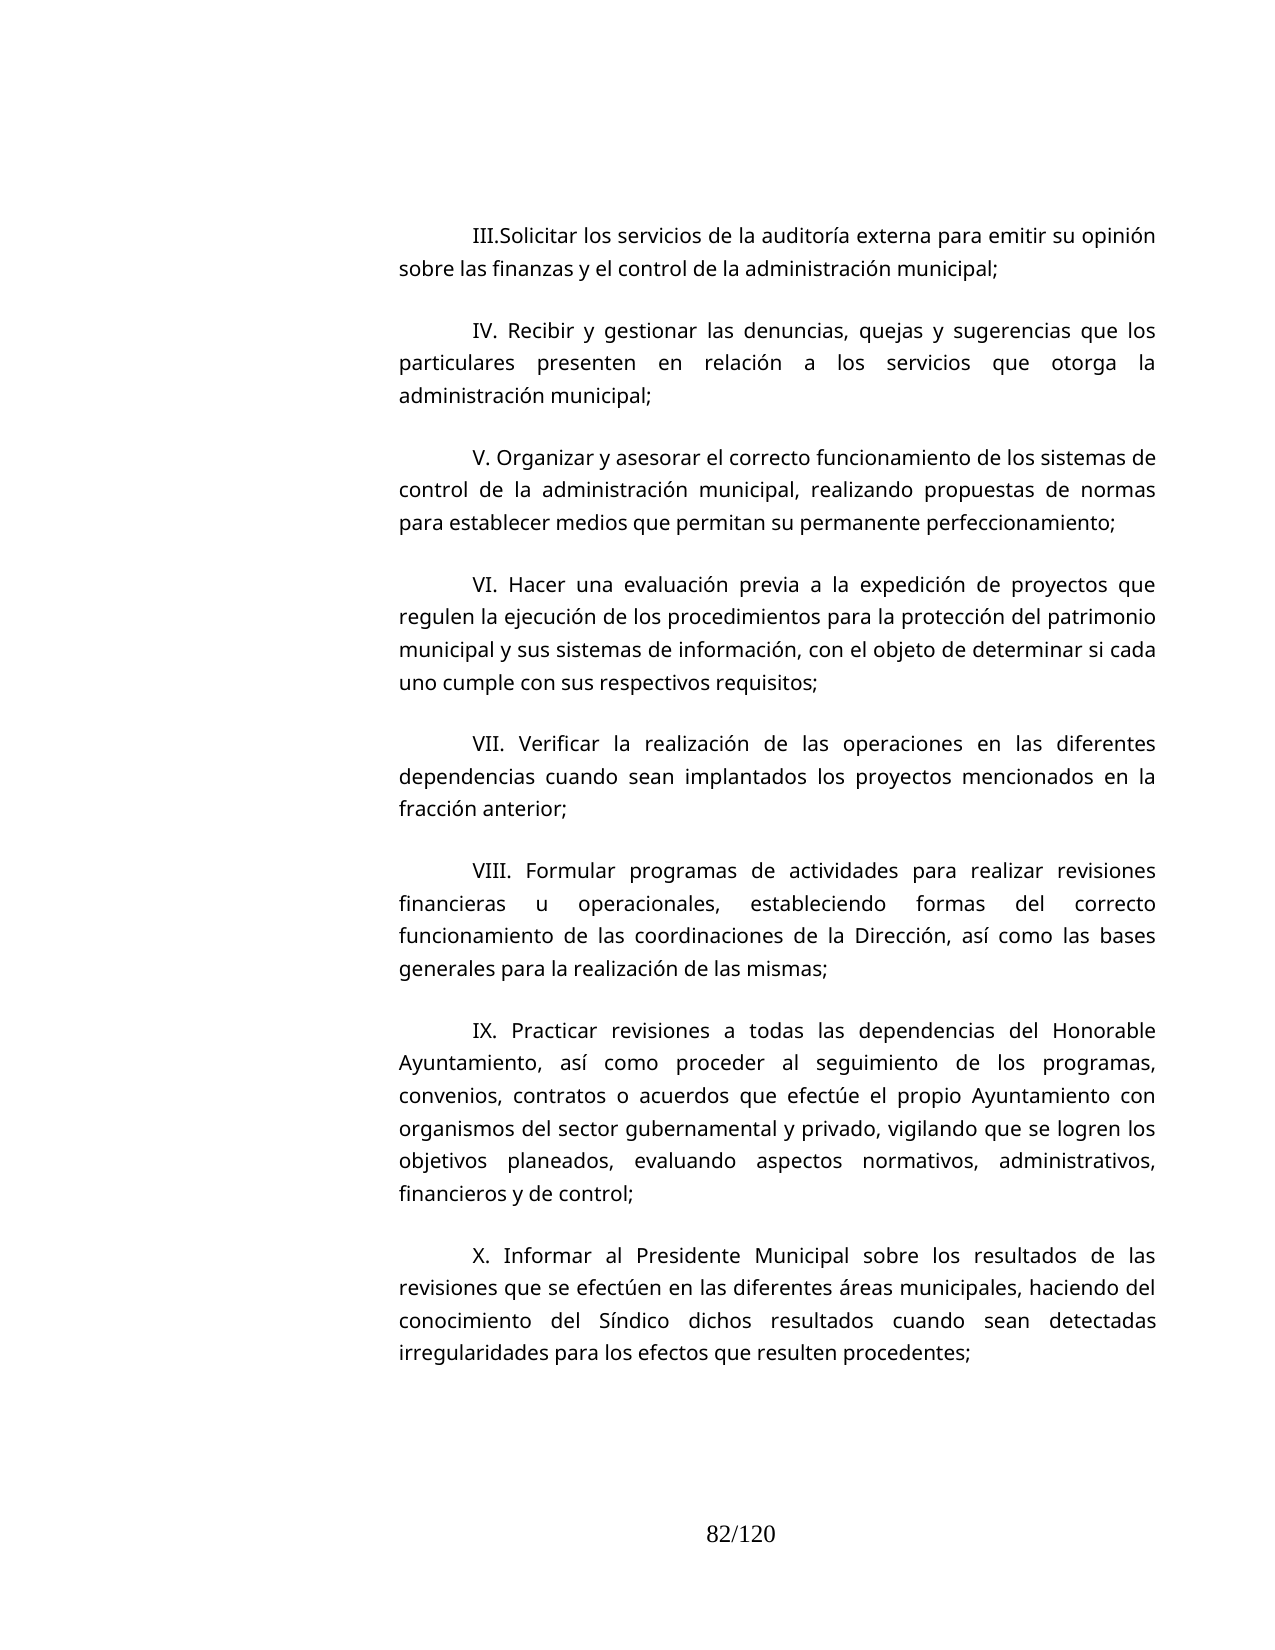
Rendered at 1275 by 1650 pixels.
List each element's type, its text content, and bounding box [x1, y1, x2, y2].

text VIII. Formular programas de actividades para realizar revisiones financieras u operacionales, estableciendo formas del correcto funcionamiento de las coordinaciones de la Dirección, así como las bases generales para la realización de las mismas; [399, 856, 1157, 983]
text IX. Practicar revisiones a todas las dependencias del Honorable Ayuntamiento, así como proceder al seguimiento de los programas, convenios, contratos o acuerdos que efectúe el propio Ayuntamiento con organismos del sector gubernamental y privado, vigilando que se logren los objetivos planeados, evaluando aspectos normativos, administrativos, financieros y de control; [399, 1016, 1157, 1207]
text V. Organizar y asesorar el correcto funcionamiento de los sistemas de control de la administración municipal, realizando propuestas de normas para establecer medios que permitan su permanente perfeccionamiento; [399, 443, 1157, 536]
text VI. Hacer una evaluación previa a la expedición de proyectos que regulen la ejecución de los procedimientos para la protección del patrimonio municipal y sus sistemas de información, con el objeto de determinar si cada uno cumple con sus respectivos requisitos; [399, 570, 1157, 696]
text III.Solicitar los servicios de la auditoría externa para emitir su opinión sobre las finanzas y el control de la administración municipal; [399, 221, 1157, 282]
text IV. Recibir y gestionar las denuncias, quejas y sugerencias que los particulares presenten en relación a los servicios que otorga la administración municipal; [399, 316, 1157, 409]
text X. Informar al Presidente Municipal sobre los resultados de las revisiones que se efectúen en las diferentes áreas municipales, haciendo del conocimiento del Síndico dichos resultados cuando sean detectadas irregularidades para los efectos que resulten procedentes; [399, 1241, 1157, 1367]
text VII. Verificar la realización de las operaciones en las diferentes dependencias cuando sean implantados los proyectos mencionados en la fracción anterior; [399, 729, 1157, 823]
